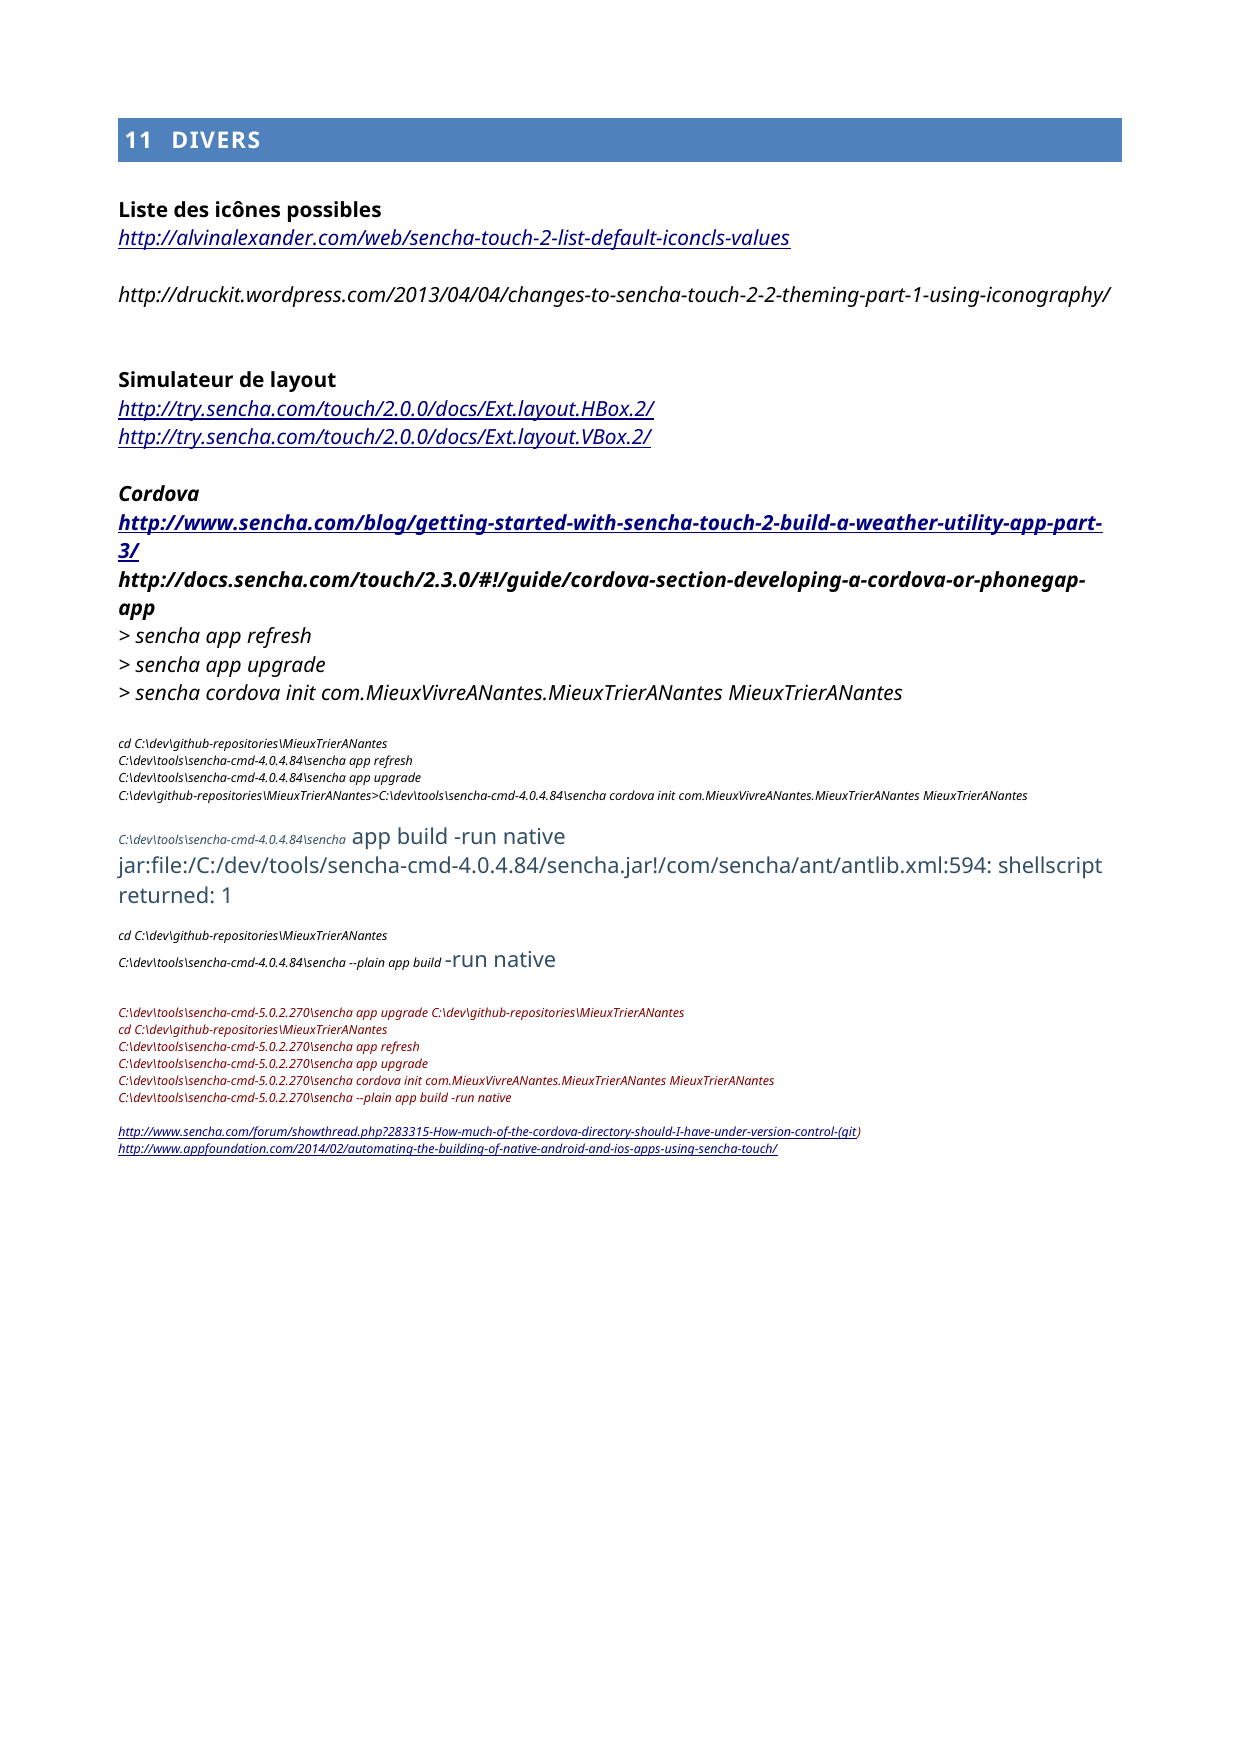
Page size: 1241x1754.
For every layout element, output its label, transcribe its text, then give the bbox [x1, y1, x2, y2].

text C:\dev\tools\sencha-cmd-5.0.2.270\sencha app refresh [118, 1038, 1122, 1055]
text http://docs.sencha.com/touch/2.3.0/#!/guide/cordova-section-developing-a-cordova-or-phonegap-app [118, 565, 1122, 622]
text C:\dev\tools\sencha-cmd-4.0.4.84\sencha app build -run native [118, 821, 1122, 851]
text jar:file:/C:/dev/tools/sencha-cmd-4.0.4.84/sencha.jar!/com/sencha/ant/antlib.xml:594: shellscript returned: 1 [118, 851, 1122, 910]
text Simulateur de layout [118, 366, 1122, 394]
text C:\dev\tools\sencha-cmd-5.0.2.270\sencha --plain app build -run native [118, 1089, 1122, 1106]
text C:\dev\tools\sencha-cmd-5.0.2.270\sencha cordova init com.MieuxVivreANantes.MieuxTrierANantes MieuxTrierANantes [118, 1072, 1122, 1089]
text C:\dev\tools\sencha-cmd-4.0.4.84\sencha app refresh [118, 752, 1122, 769]
text C:\dev\tools\sencha-cmd-4.0.4.84\sencha app upgrade [118, 769, 1122, 787]
text http://try.sencha.com/touch/2.0.0/docs/Ext.layout.HBox.2/ [118, 394, 1122, 422]
text cd C:\dev\github-repositories\MieuxTrierANantes [118, 735, 1122, 752]
text Liste des icônes possibles [118, 195, 1122, 223]
text cd C:\dev\github-repositories\MieuxTrierANantes [118, 927, 1122, 944]
text http://www.sencha.com/blog/getting-started-with-sencha-touch-2-build-a-weather-utility-app-part-3/ [118, 508, 1122, 565]
text http://druckit.wordpress.com/2013/04/04/changes-to-sencha-touch-2-2-theming-part-1-using-iconography/ [118, 280, 1122, 309]
text C:\dev\tools\sencha-cmd-5.0.2.270\sencha app upgrade [118, 1055, 1122, 1072]
text C:\dev\tools\sencha-cmd-4.0.4.84\sencha --plain app build -run native [118, 944, 1122, 974]
text cd C:\dev\github-repositories\MieuxTrierANantes [118, 1021, 1122, 1038]
text > sencha app refresh [118, 622, 1122, 650]
subtitle Divers [124, 124, 1116, 156]
text > sencha cordova init com.MieuxVivreANantes.MieuxTrierANantes MieuxTrierANantes [118, 678, 1122, 707]
text > sencha app upgrade [118, 650, 1122, 678]
text http://www.appfoundation.com/2014/02/automating-the-building-of-native-android-and-ios-apps-using-sencha-touch/ [118, 1141, 1122, 1158]
text Cordova [118, 479, 1122, 508]
text C:\dev\github-repositories\MieuxTrierANantes>C:\dev\tools\sencha-cmd-4.0.4.84\sencha cordova init com.MieuxVivreANantes.MieuxTrierANantes MieuxTrierANantes [118, 787, 1122, 804]
text http://alvinalexander.com/web/sencha-touch-2-list-default-iconcls-values [118, 223, 1122, 252]
text C:\dev\tools\sencha-cmd-5.0.2.270\sencha app upgrade C:\dev\github-repositories\MieuxTrierANantes [118, 1004, 1122, 1021]
text http://www.sencha.com/forum/showthread.php?283315-How-much-of-the-cordova-directory-should-I-have-under-version-control-(git) [118, 1123, 1122, 1141]
text http://try.sencha.com/touch/2.0.0/docs/Ext.layout.VBox.2/ [118, 422, 1122, 451]
